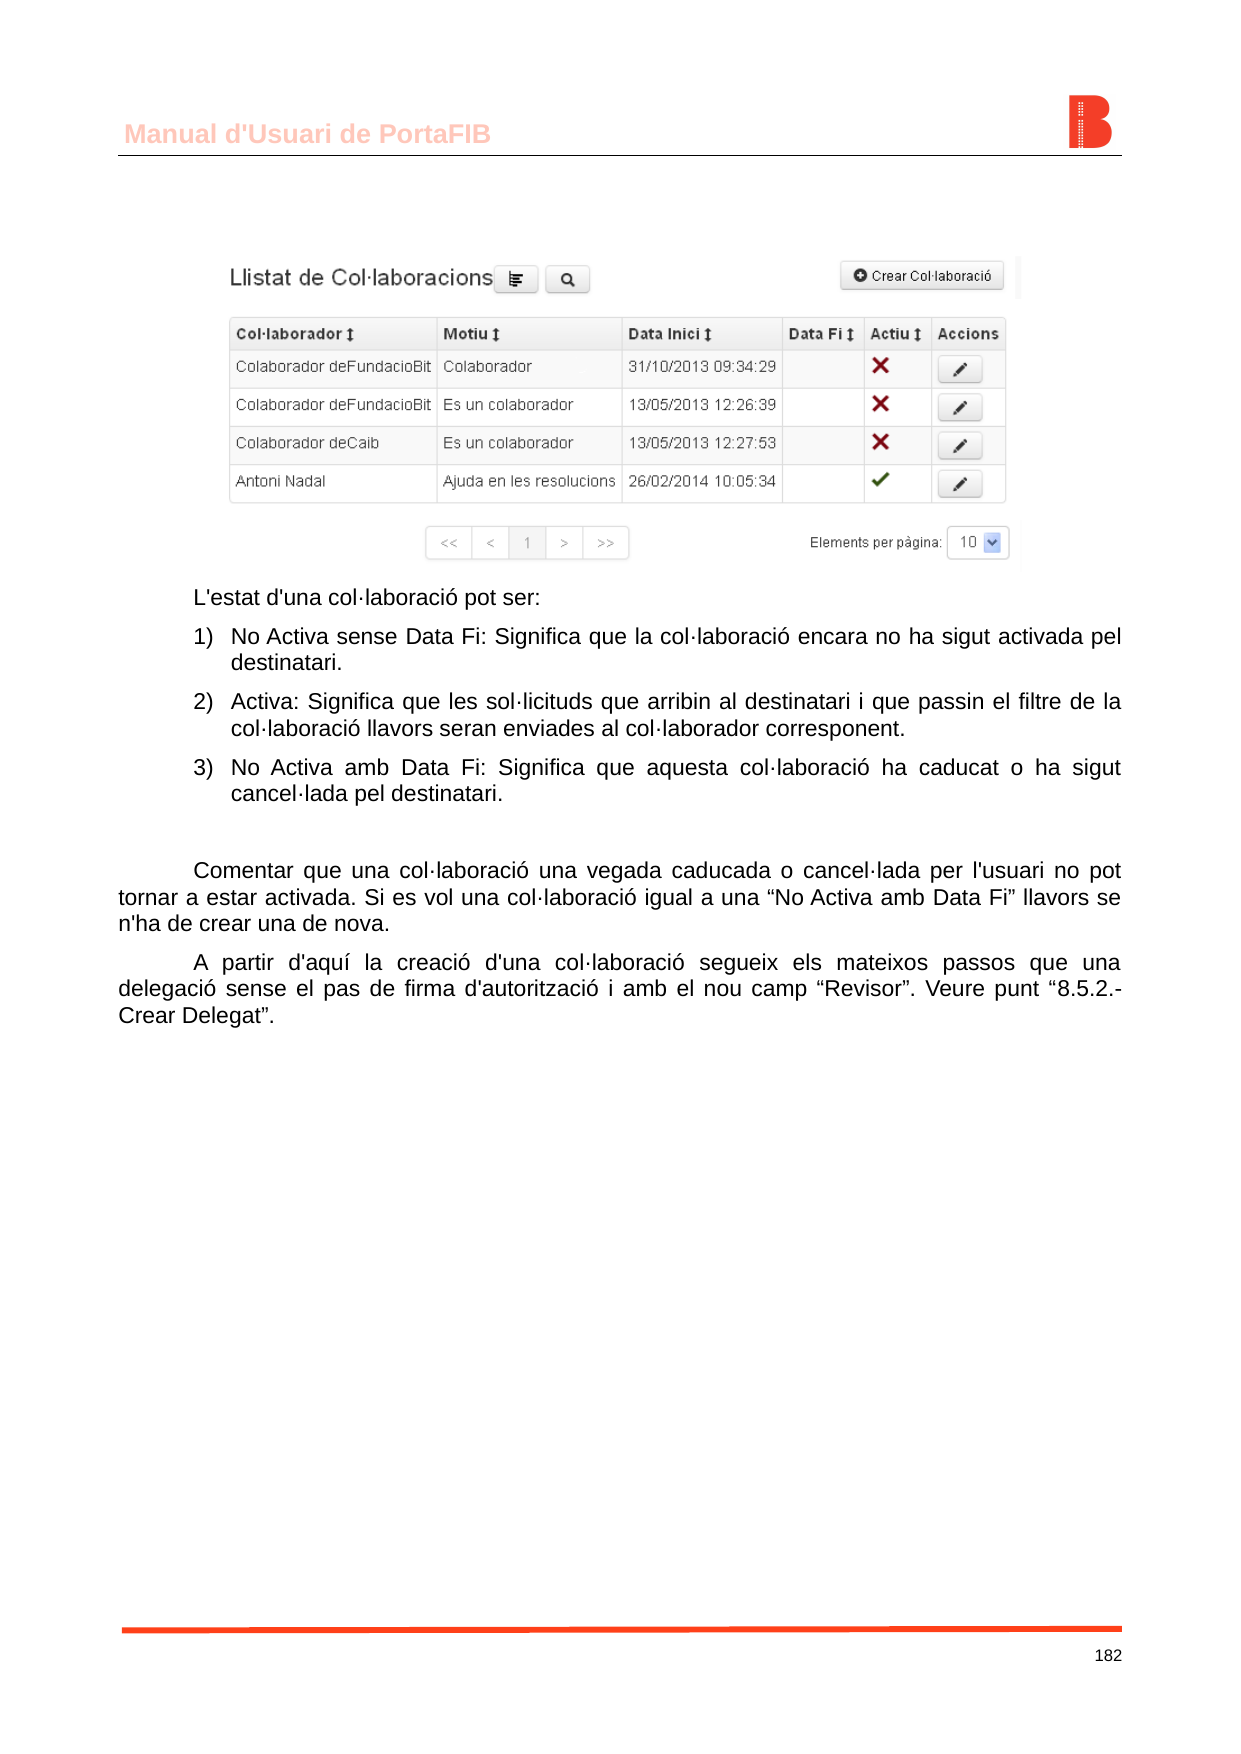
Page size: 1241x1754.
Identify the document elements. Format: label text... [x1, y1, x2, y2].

list No Activa sense Data Fi: Significa que la col·laboració encara no ha sigut activada pel destinatari. [193, 623, 1122, 676]
text Comentar que una col·laboració una vegada caducada o cancel·lada per l'usuari no pot tornar a estar activada. Si es vol una col·laboració igual a una “No Activa amb Data Fi” llavors se n'ha de crear una de nova. [118, 857, 1122, 937]
text L'estat d'una col·laboració pot ser: [118, 584, 1122, 611]
list Activa: Significa que les sol·licituds que arribin al destinatari i que passin el filtre de la col·laboració llavors seran enviades al col·laborador corresponent. [193, 688, 1122, 741]
picture [219, 254, 1022, 572]
picture [1063, 94, 1117, 150]
list No Activa amb Data Fi: Significa que aquesta col·laboració ha caducat o ha sigut cancel·lada pel destinatari. [193, 753, 1122, 806]
text A partir d'aquí la creació d'una col·laboració segueix els mateixos passos que una delegació sense el pas de firma d'autorització i amb el nou camp “Revisor”. Veure punt “8.5.2Crear Delegat”. [118, 949, 1122, 1028]
